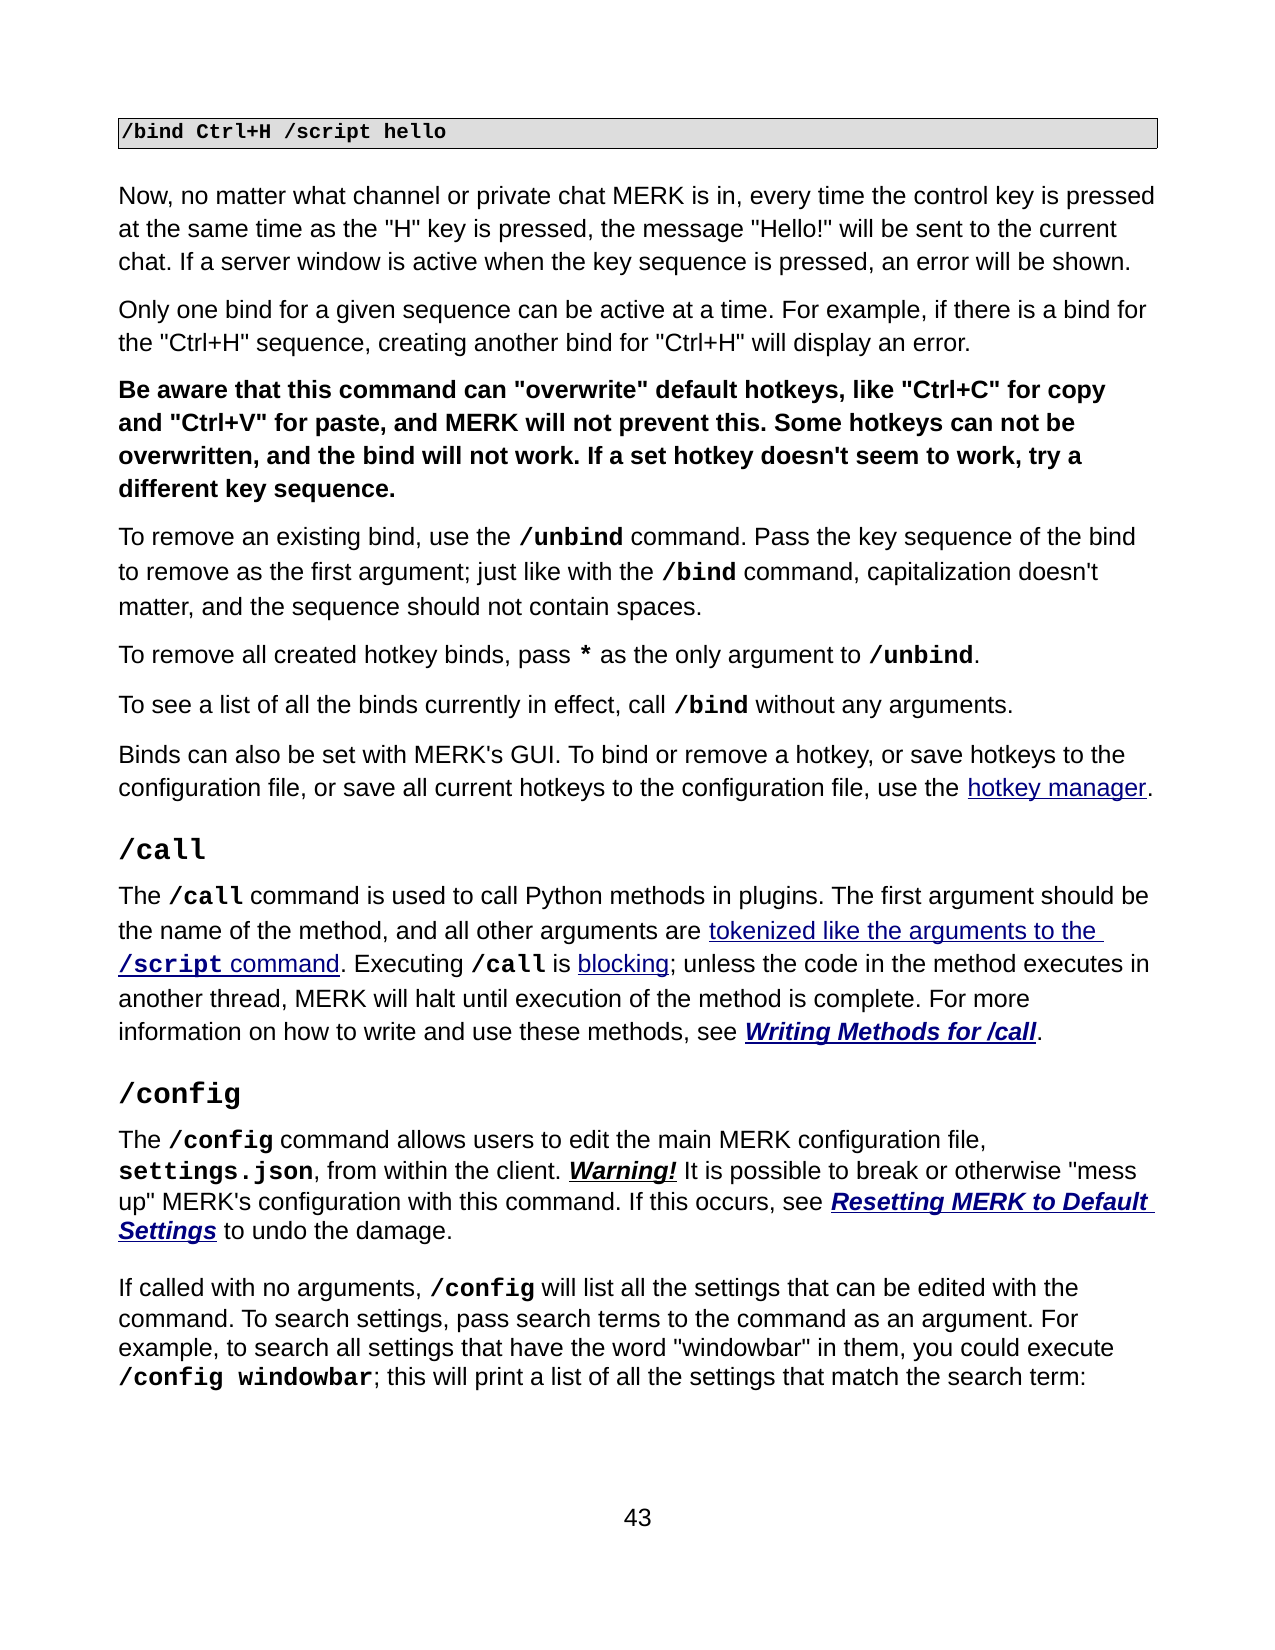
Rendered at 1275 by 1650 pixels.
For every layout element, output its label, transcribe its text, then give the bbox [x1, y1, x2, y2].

text The /call command is used to call Python methods in plugins. The first argument should be the name of the method, and all other arguments are tokenized like the arguments to the /script command. Executing /call is blocking; unless the code in the method executes in another thread, MERK will halt until execution of the method is complete. For more information on how to write and use these methods, see Writing Methods for /call. [118, 881, 1157, 1046]
subtitle /call [118, 835, 1157, 868]
text To remove an existing bind, use the /unbind command. Pass the key sequence of the bind to remove as the first argument; just like with the /bind command, capitalization doesn't matter, and the sequence should not contain spaces. [118, 522, 1157, 621]
subtitle /config [118, 1079, 1157, 1113]
text To see a list of all the binds currently in effect, call /bind without any arguments. [118, 690, 1157, 721]
text Now, no matter what channel or private chat MERK is in, every time the control key is pressed at the same time as the "H" key is pressed, the message "Hello!" will be sent to the current chat. If a server window is active when the key sequence is pressed, an error will be shown. [118, 149, 1157, 276]
text To remove all created hotkey binds, pass * as the only argument to /unbind. [118, 640, 1157, 671]
text Only one bind for a given sequence can be active at a time. For example, if there is a bind for the "Ctrl+H" sequence, creating another bind for "Ctrl+H" will display an error. [118, 295, 1157, 356]
text Binds can also be set with MERK's GUI. To bind or remove a hotkey, or save hotkeys to the configuration file, or save all current hotkeys to the configuration file, use the hotkey manager. [118, 740, 1157, 802]
text If called with no arguments, /config will list all the settings that can be edited with the command. To search settings, pass search terms to the command as an argument. For example, to search all settings that have the word "windowbar" in them, you could execute /config windowbar; this will print a list of all the settings that match the search term: [118, 1273, 1157, 1421]
text Be aware that this command can "overwrite" default hotkeys, like "Ctrl+C" for copy and "Ctrl+V" for paste, and MERK will not prevent this. Some hotkeys can not be overwritten, and the bind will not work. If a set hotkey doesn't seem to work, try a different key sequence. [118, 375, 1157, 503]
table_header /bind Ctrl+H /script hello [119, 119, 1157, 148]
text The /config command allows users to edit the main MERK configuration file, settings.json, from within the client. Warning! It is possible to break or otherwise "mess up" MERK's configuration with this command. If this occurs, see Resetting MERK to Default Settings to undo the damage. [118, 1125, 1157, 1244]
